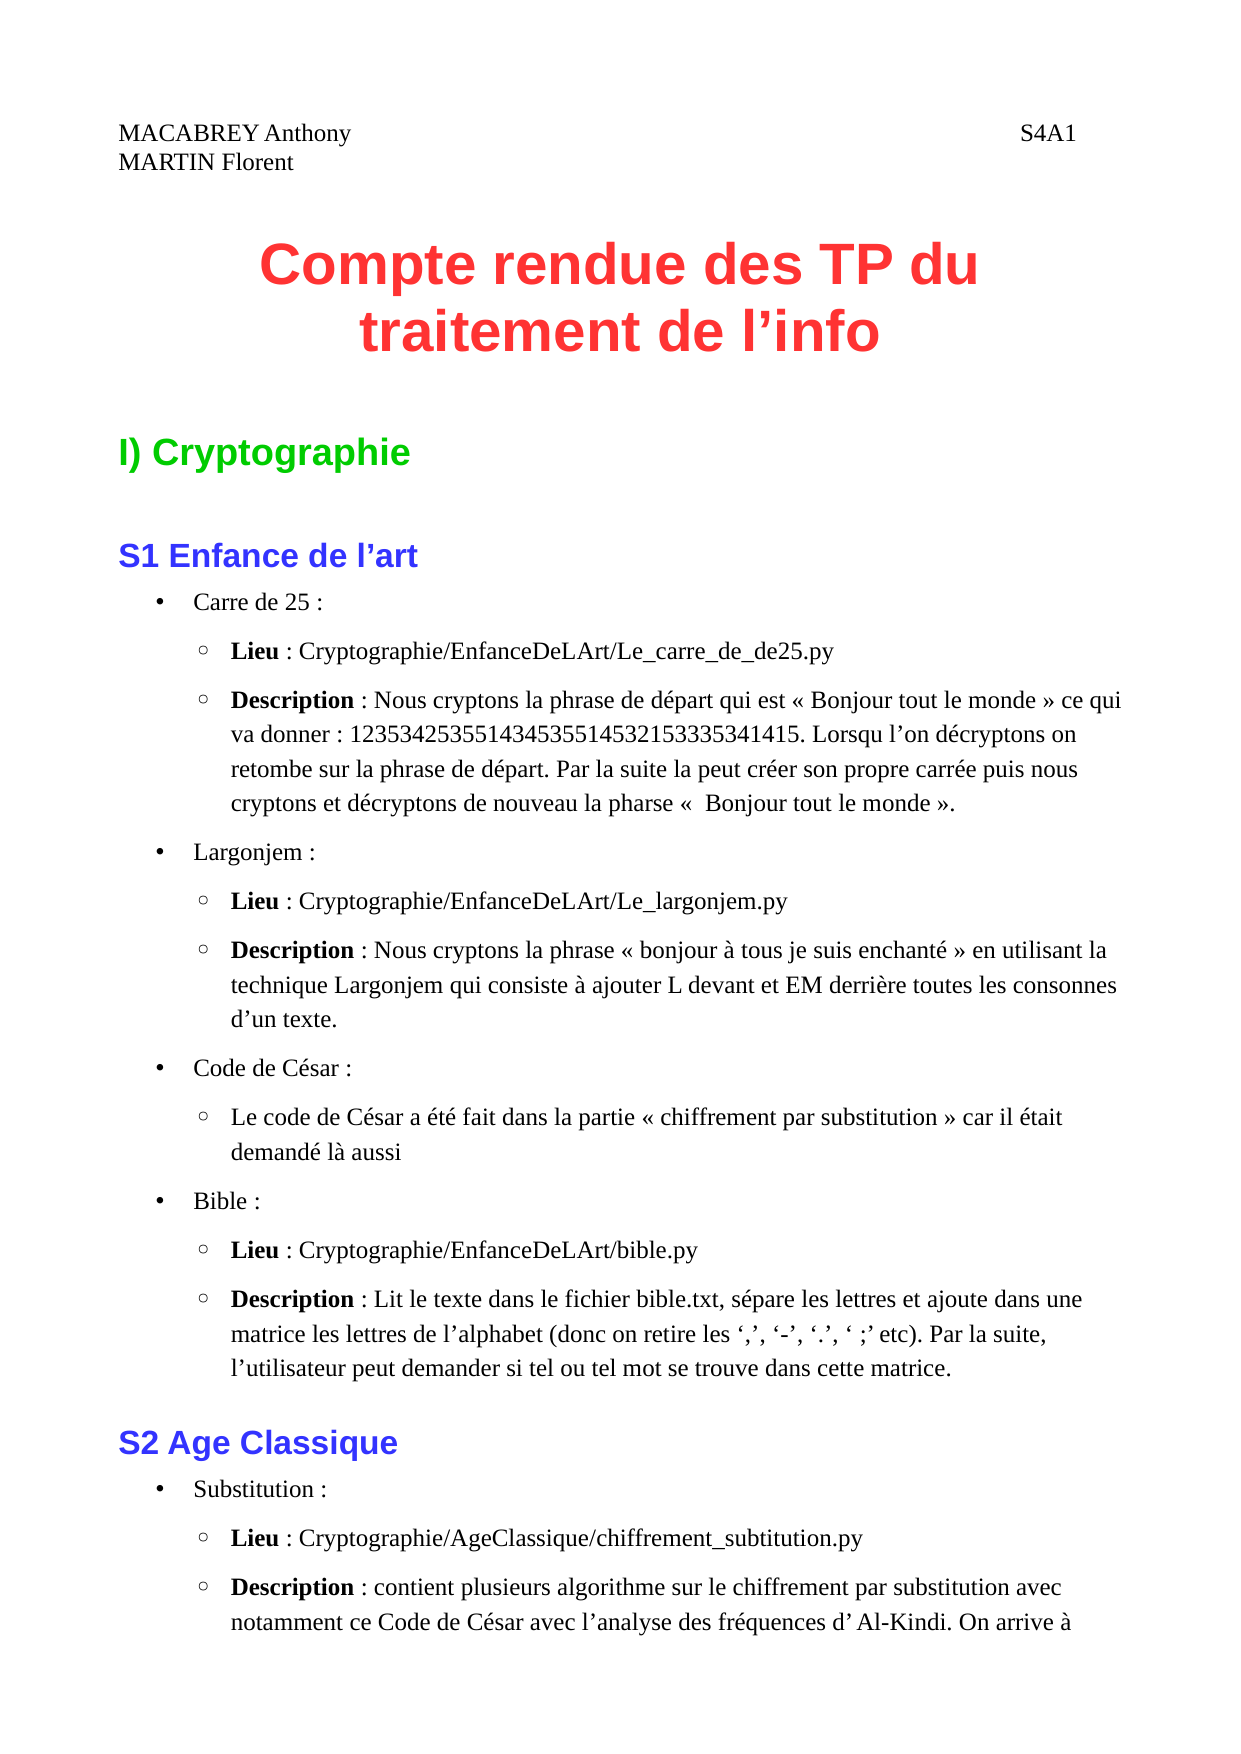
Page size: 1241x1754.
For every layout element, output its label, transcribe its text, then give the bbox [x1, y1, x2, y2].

list Largonjem : [156, 837, 1122, 866]
subtitle S2 Age Classique [118, 1423, 1122, 1462]
list Bible : [156, 1186, 1122, 1215]
list Description : contient plusieurs algorithme sur le chiffrement par substitution avec notamment ce Code de César avec l’analyse des fréquences d’ Al-Kindi. On arrive à [193, 1572, 1122, 1636]
list Code de César : [156, 1053, 1122, 1082]
list Lieu : Cryptographie/EnfanceDeLArt/Le_largonjem.py [193, 886, 1122, 915]
list Description : Nous cryptons la phrase « bonjour à tous je suis enchanté » en utilisant la technique Largonjem qui consiste à ajouter L devant et EM derrière toutes les consonnes d’un texte. [193, 935, 1122, 1033]
list Carre de 25 : [156, 587, 1122, 615]
list Substitution : [156, 1474, 1122, 1503]
text MACABREY Anthony S4A1 [118, 118, 1122, 147]
list Description : Lit le texte dans le fichier bible.txt, sépare les lettres et ajoute dans une matrice les lettres de l’alphabet (donc on retire les ‘,’, ‘-’, ‘.’, ‘ ;’ etc). Par la suite, l’utilisateur peut demander si tel ou tel mot se trouve dans cette matrice. [193, 1284, 1122, 1382]
title Compte rendue des TP du traitement de l’info [118, 229, 1122, 363]
list Description : Nous cryptons la phrase de départ qui est « Bonjour tout le monde » ce qui va donner : 123534253551434535514532153335341415. Lorsqu l’on décryptons on retombe sur la phrase de départ. Par la suite la peut créer son propre carrée puis nous cryptons et décryptons de nouveau la pharse « Bonjour tout le monde ». [193, 685, 1122, 817]
list Lieu : Cryptographie/EnfanceDeLArt/bible.py [193, 1235, 1122, 1264]
list Lieu : Cryptographie/AgeClassique/chiffrement_subtitution.py [193, 1523, 1122, 1552]
subtitle I) Cryptographie [118, 430, 1122, 473]
list Le code de César a été fait dans la partie « chiffrement par substitution » car il était demandé là aussi [193, 1102, 1122, 1166]
subtitle S1 Enfance de l’art [118, 536, 1122, 574]
list Lieu : Cryptographie/EnfanceDeLArt/Le_carre_de_de25.py [193, 636, 1122, 664]
text MARTIN Florent [118, 147, 1122, 176]
